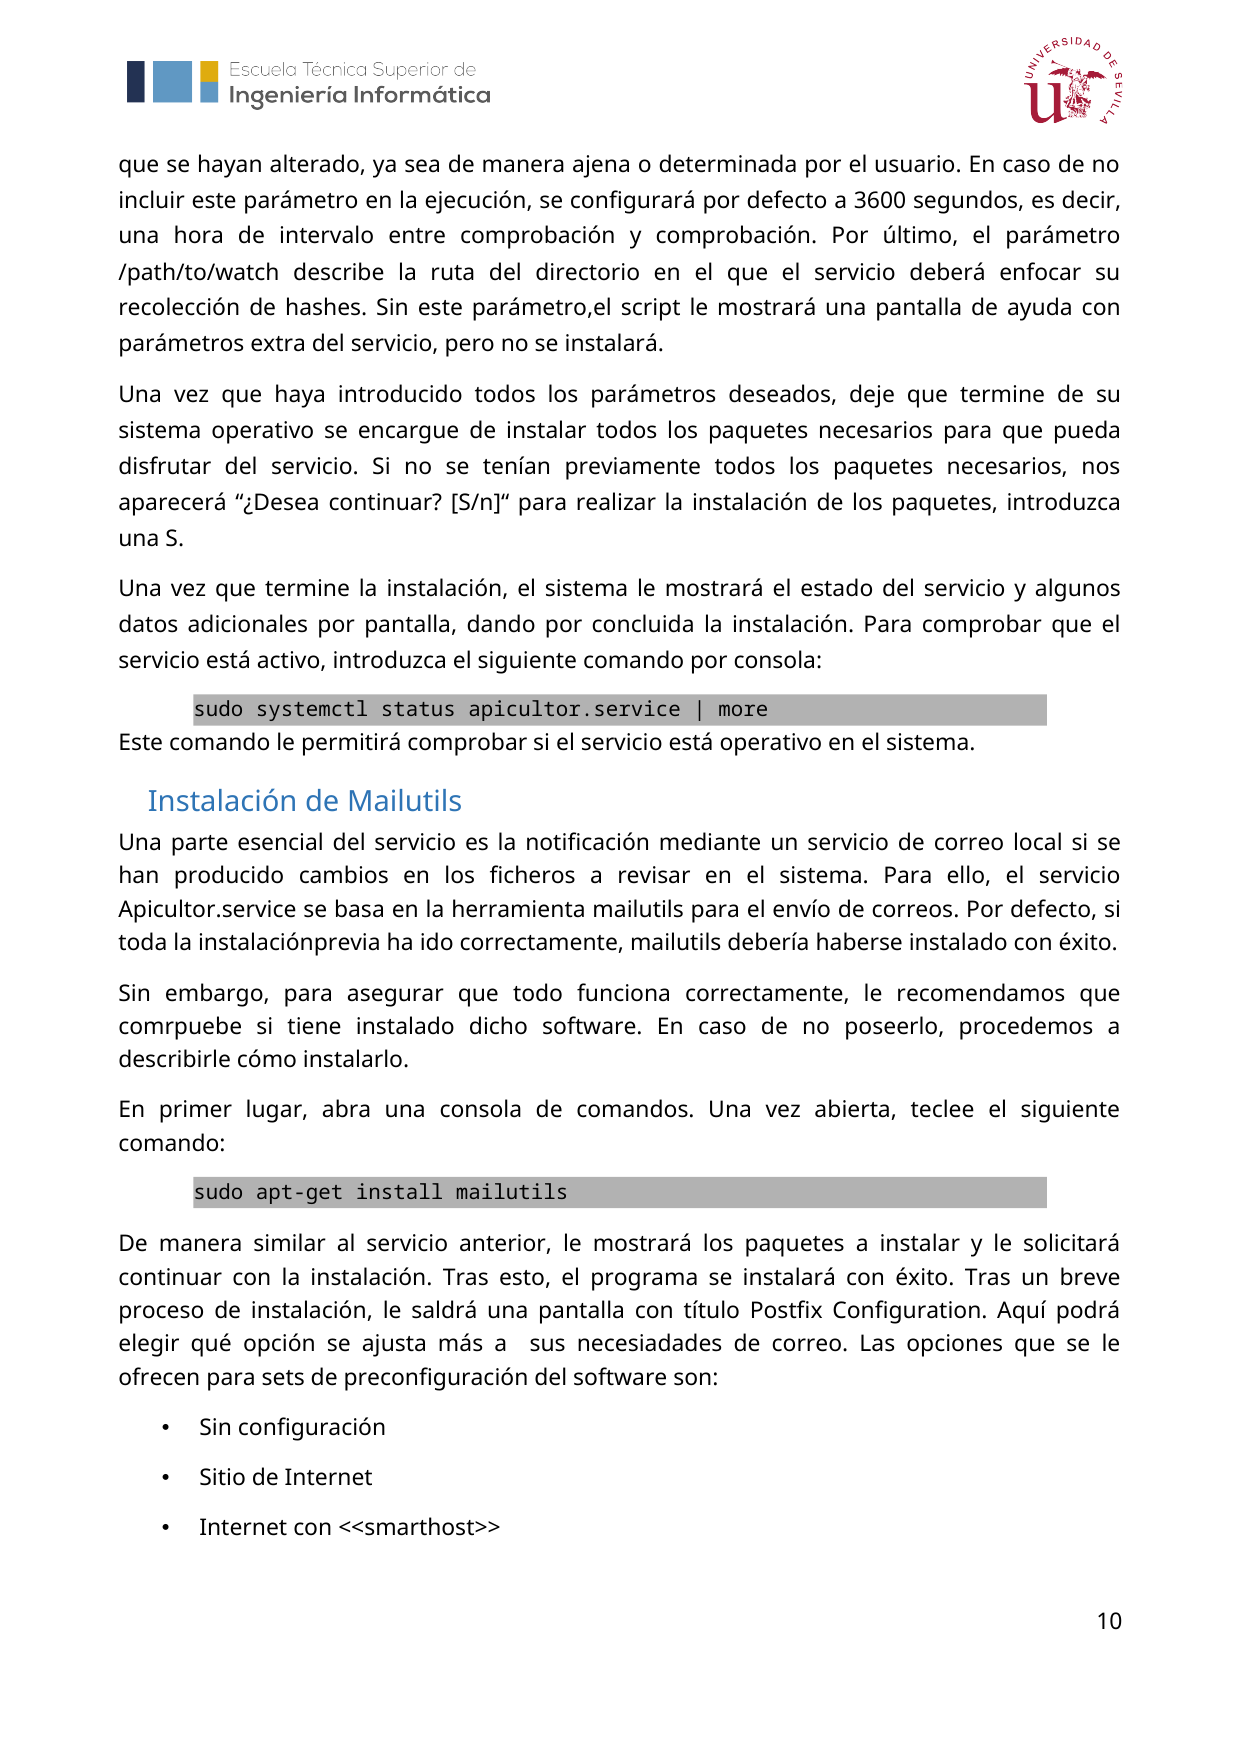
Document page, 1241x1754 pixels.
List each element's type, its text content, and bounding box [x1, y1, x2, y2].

text Una vez que haya introducido todos los parámetros deseados, deje que termine de su sistema operativo se encargue de instalar todos los paquetes necesarios para que pueda disfrutar del servicio. Si no se tenían previamente todos los paquetes necesarios, nos aparecerá “¿Desea continuar? [S/n]“ para realizar la instalación de los paquetes, introduzca una S. [118, 378, 1122, 553]
text Sin embargo, para asegurar que todo funciona correctamente, le recomendamos que comrpuebe si tiene instalado dicho software. En caso de no poseerlo, procedemos a describirle cómo instalarlo. [118, 976, 1122, 1074]
text En primer lugar, abra una consola de comandos. Una vez abierta, teclee el siguiente comando: [118, 1093, 1122, 1158]
text Este comando le permitirá comprobar si el servicio está operativo en el sistema. [118, 726, 1122, 757]
text De manera similar al servicio anterior, le mostrará los paquetes a instalar y le solicitará continuar con la instalación. Tras esto, el programa se instalará con éxito. Tras un breve proceso de instalación, le saldrá una pantalla con título Postfix Configuration. Aquí podrá elegir qué opción se ajusta más a sus necesiadades de correo. Las opciones que se le ofrecen para sets de preconfiguración del software son: [118, 1227, 1122, 1392]
list Sitio de Internet [162, 1461, 1122, 1492]
picture [127, 61, 490, 110]
picture [1024, 37, 1123, 124]
list Sin configuración [162, 1411, 1122, 1442]
list Internet con <<smarthost>> [162, 1511, 1122, 1542]
text que se hayan alterado, ya sea de manera ajena o determinada por el usuario. En caso de no incluir este parámetro en la ejecución, se configurará por defecto a 3600 segundos, es decir, una hora de intervalo entre comprobación y comprobación. Por último, el parámetro /path/to/watch describe la ruta del directorio en el que el servicio deberá enfocar su recolección de hashes. Sin este parámetro,el script le mostrará una pantalla de ayuda con parámetros extra del servicio, pero no se instalará. [118, 148, 1122, 358]
text Una vez que termine la instalación, el sistema le mostrará el estado del servicio y algunos datos adicionales por pantalla, dando por concluida la instalación. Para comprobar que el servicio está activo, introduzca el siguiente comando por consola: [118, 572, 1122, 675]
text Una parte esencial del servicio es la notificación mediante un servicio de correo local si se han producido cambios en los ficheros a revisar en el sistema. Para ello, el servicio Apicultor.service se basa en la herramienta mailutils para el envío de correos. Por defecto, si toda la instalaciónprevia ha ido correctamente, mailutils debería haberse instalado con éxito. [118, 826, 1122, 958]
subtitle Instalación de Mailutils [148, 780, 1122, 820]
